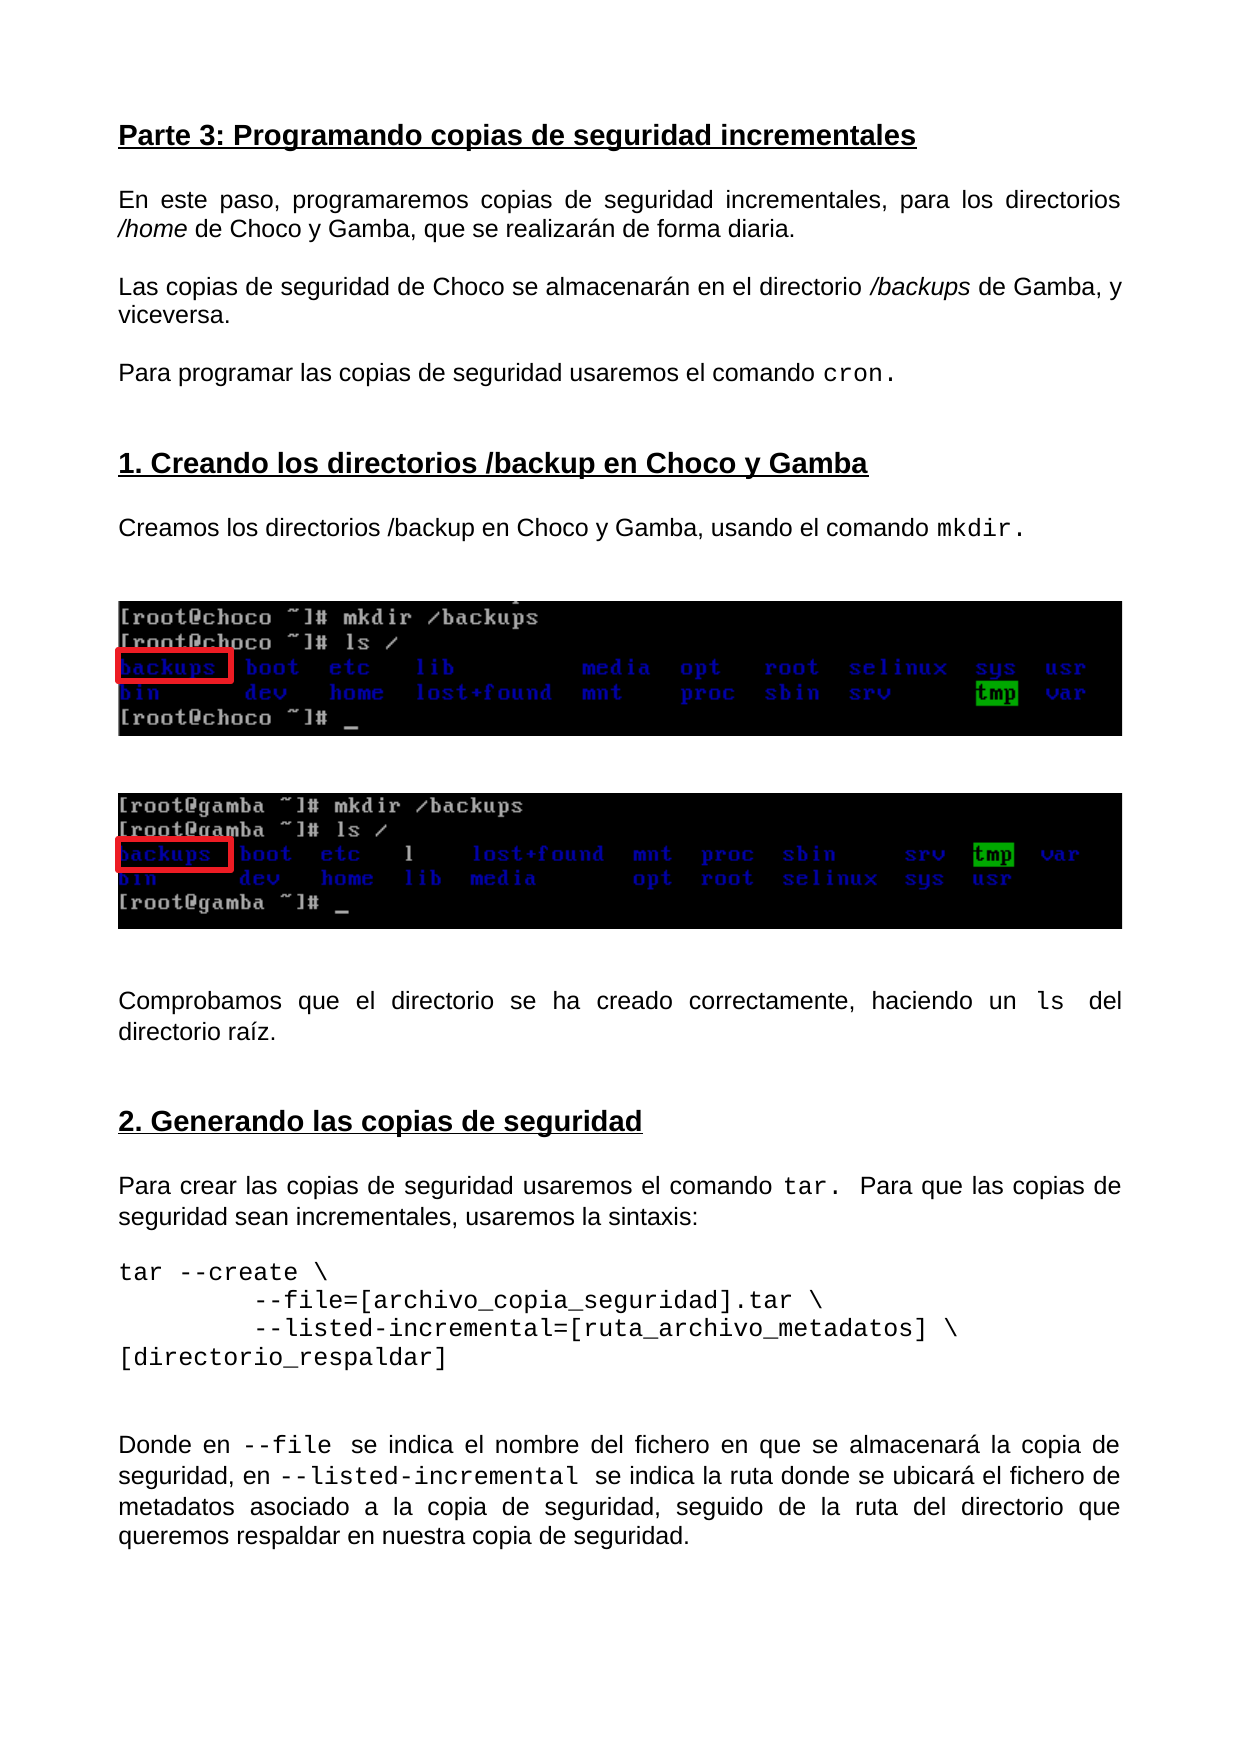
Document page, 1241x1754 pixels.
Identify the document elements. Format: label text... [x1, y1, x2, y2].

text Creamos los directorios /backup en Choco y Gamba, usando el comando mkdir. [118, 513, 1122, 544]
picture [118, 793, 1123, 929]
text En este paso, programaremos copias de seguridad incrementales, para los directorios /home de Choco y Gamba, que se realizarán de forma diaria. [118, 185, 1122, 243]
text Para programar las copias de seguridad usaremos el comando cron. [118, 358, 1122, 389]
text Comprobamos que el directorio se ha creado correctamente, haciendo un ls del directorio raíz. [118, 986, 1122, 1046]
text Las copias de seguridad de Choco se almacenarán en el directorio /backups de Gamba, y viceversa. [118, 271, 1122, 329]
text Parte 3: Programando copias de seguridad incrementales [118, 118, 1122, 152]
picture [118, 601, 1123, 736]
text 1. Creando los directorios /backup en Choco y Gamba [118, 446, 1122, 480]
text 2. Generando las copias de seguridad [118, 1103, 1122, 1137]
picture [121, 653, 228, 678]
text Para crear las copias de seguridad usaremos el comando tar. Para que las copias de seguridad sean incrementales, usaremos la sintaxis: [118, 1171, 1122, 1230]
text --listed-incremental=[ruta_archivo_metadatos] \ [directorio_respaldar] [118, 1316, 1122, 1372]
text tar --create \ [118, 1259, 1122, 1287]
picture [121, 842, 228, 867]
text Donde en --file se indica el nombre del fichero en que se almacenará la copia de seguridad, en --listed-incremental se indica la ruta donde se ubicará el fichero de metadatos asociado a la copia de seguridad, seguido de la ruta del directorio que queremos respaldar en nuestra copia de seguridad. [118, 1430, 1122, 1549]
text --file=[archivo_copia_seguridad].tar \ [118, 1287, 1122, 1316]
